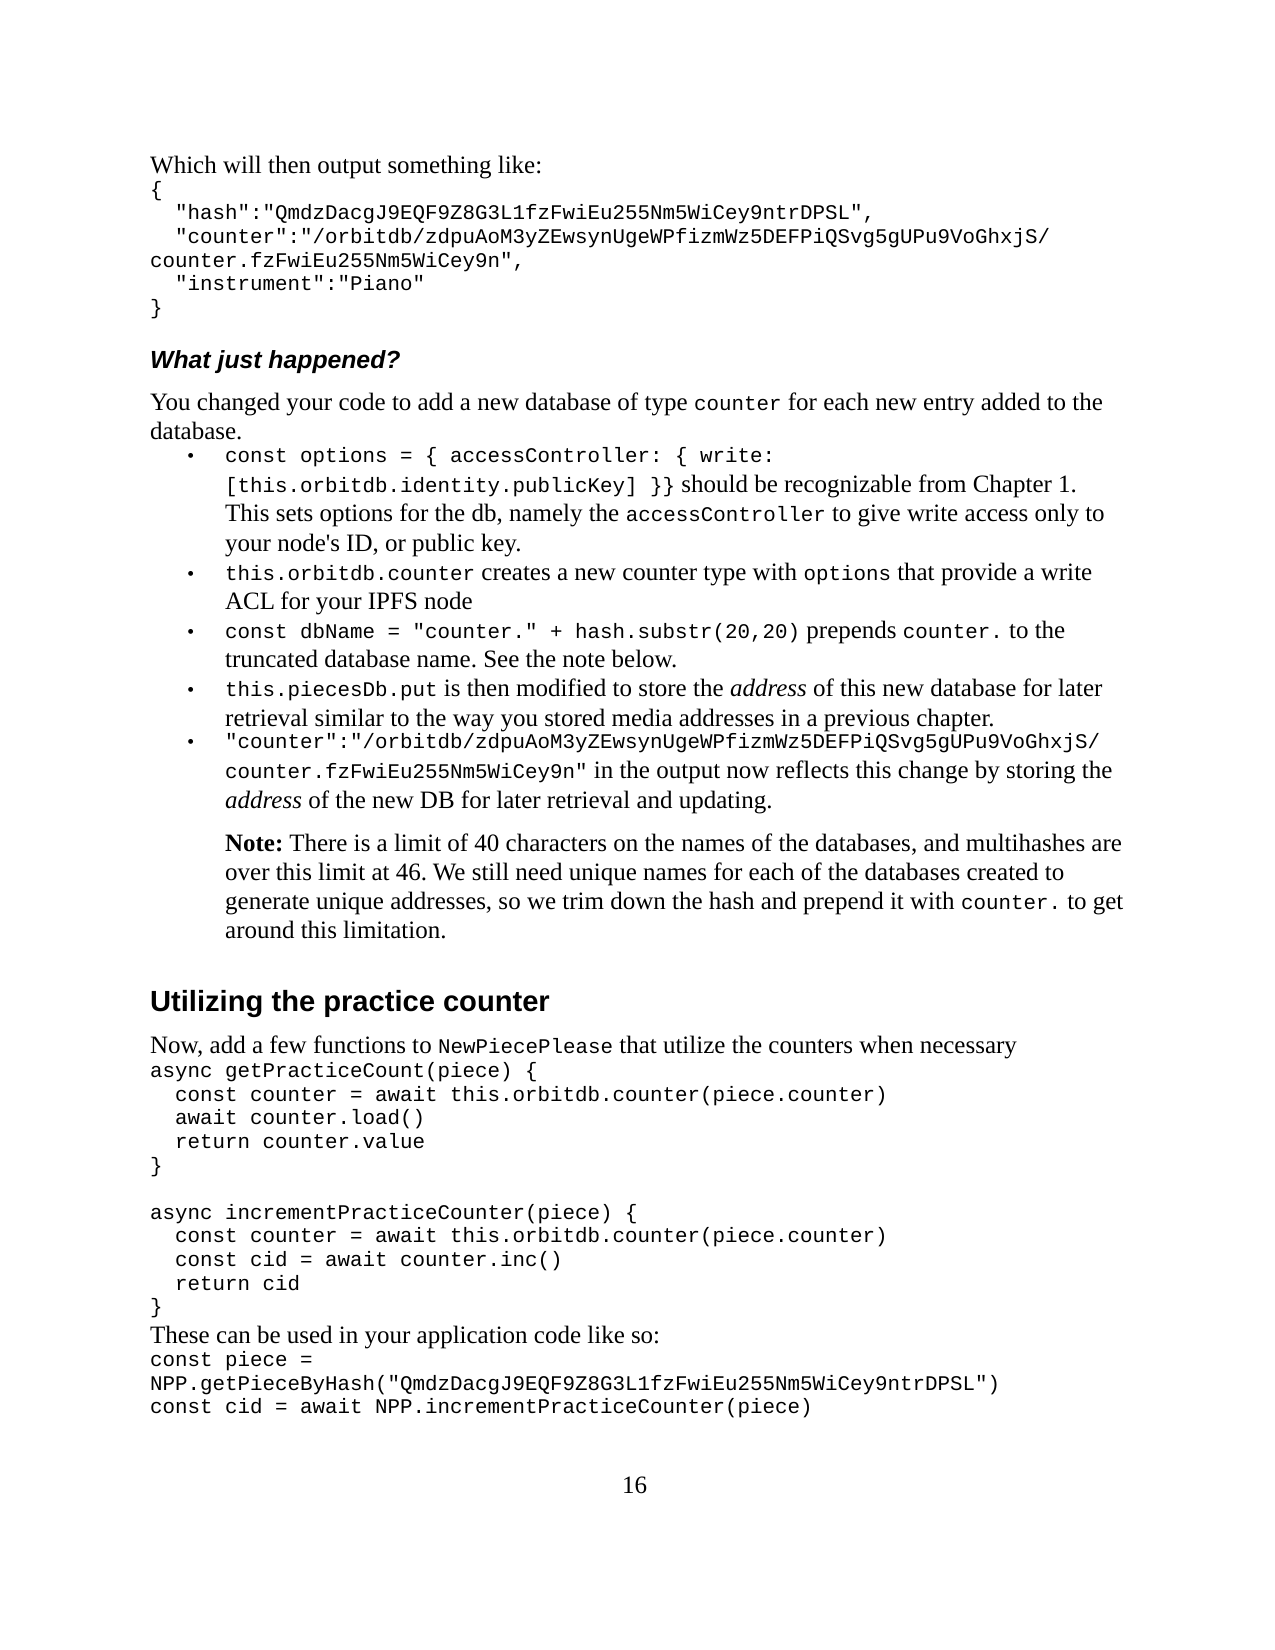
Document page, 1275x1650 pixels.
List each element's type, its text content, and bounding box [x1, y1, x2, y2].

text { [150, 179, 1125, 202]
text const cid = await counter.inc() [150, 1249, 1125, 1273]
text return counter.value [150, 1131, 1125, 1154]
list const dbName = "counter." + hash.substr(20,20) prepends counter. to the truncated database name. See the note below. [187, 615, 1125, 673]
list this.orbitdb.counter creates a new counter type with options that provide a write ACL for your IPFS node [187, 557, 1125, 615]
list this.piecesDb.put is then modified to store the address of this new database for later retrieval similar to the way you stored media addresses in a previous chapter. [187, 673, 1125, 732]
text You changed your code to add a new database of type counter for each new entry added to the database. [150, 387, 1125, 445]
text "instrument":"Piano" [150, 273, 1125, 297]
list const options = { accessController: { write: [this.orbitdb.identity.publicKey] }} should be recognizable from Chapter 1. This sets options for the db, namely the accessController to give write access only to your node's ID, or public key. [187, 445, 1125, 557]
subtitle What just happened? [150, 346, 1125, 374]
text These can be used in your application code like so: [150, 1320, 1125, 1349]
text const counter = await this.orbitdb.counter(piece.counter) [150, 1084, 1125, 1107]
text } [150, 1154, 1125, 1178]
text "hash":"QmdzDacgJ9EQF9Z8G3L1fzFwiEu255Nm5WiCey9ntrDPSL", [150, 202, 1125, 226]
text } [150, 297, 1125, 321]
text async incrementPracticeCounter(piece) { [150, 1202, 1125, 1226]
text Note: There is a limit of 40 characters on the names of the databases, and multihashes are over this limit at 46. We still need unique names for each of the databases created to generate unique addresses, so we trim down the hash and prepend it with counter. to get around this limitation. [225, 828, 1125, 944]
text async getPracticeCount(piece) { [150, 1060, 1125, 1084]
text const counter = await this.orbitdb.counter(piece.counter) [150, 1226, 1125, 1249]
text Now, add a few functions to NewPiecePlease that utilize the counters when necessary [150, 1030, 1125, 1060]
text await counter.load() [150, 1107, 1125, 1131]
text const piece = NPP.getPieceByHash("QmdzDacgJ9EQF9Z8G3L1fzFwiEu255Nm5WiCey9ntrDPSL") [150, 1349, 1125, 1396]
text const cid = await NPP.incrementPracticeCounter(piece) [150, 1396, 1125, 1420]
text Which will then output something like: [150, 150, 1125, 179]
list "counter":"/orbitdb/zdpuAoM3yZEwsynUgeWPfizmWz5DEFPiQSvg5gUPu9VoGhxjS/counter.fzFwiEu255Nm5WiCey9n" in the output now reflects this change by storing the address of the new DB for later retrieval and updating. [187, 732, 1125, 813]
subtitle Utilizing the practice counter [150, 984, 1125, 1018]
text } [150, 1296, 1125, 1320]
text "counter":"/orbitdb/zdpuAoM3yZEwsynUgeWPfizmWz5DEFPiQSvg5gUPu9VoGhxjS/counter.fzFwiEu255Nm5WiCey9n", [150, 226, 1125, 273]
text return cid [150, 1273, 1125, 1296]
